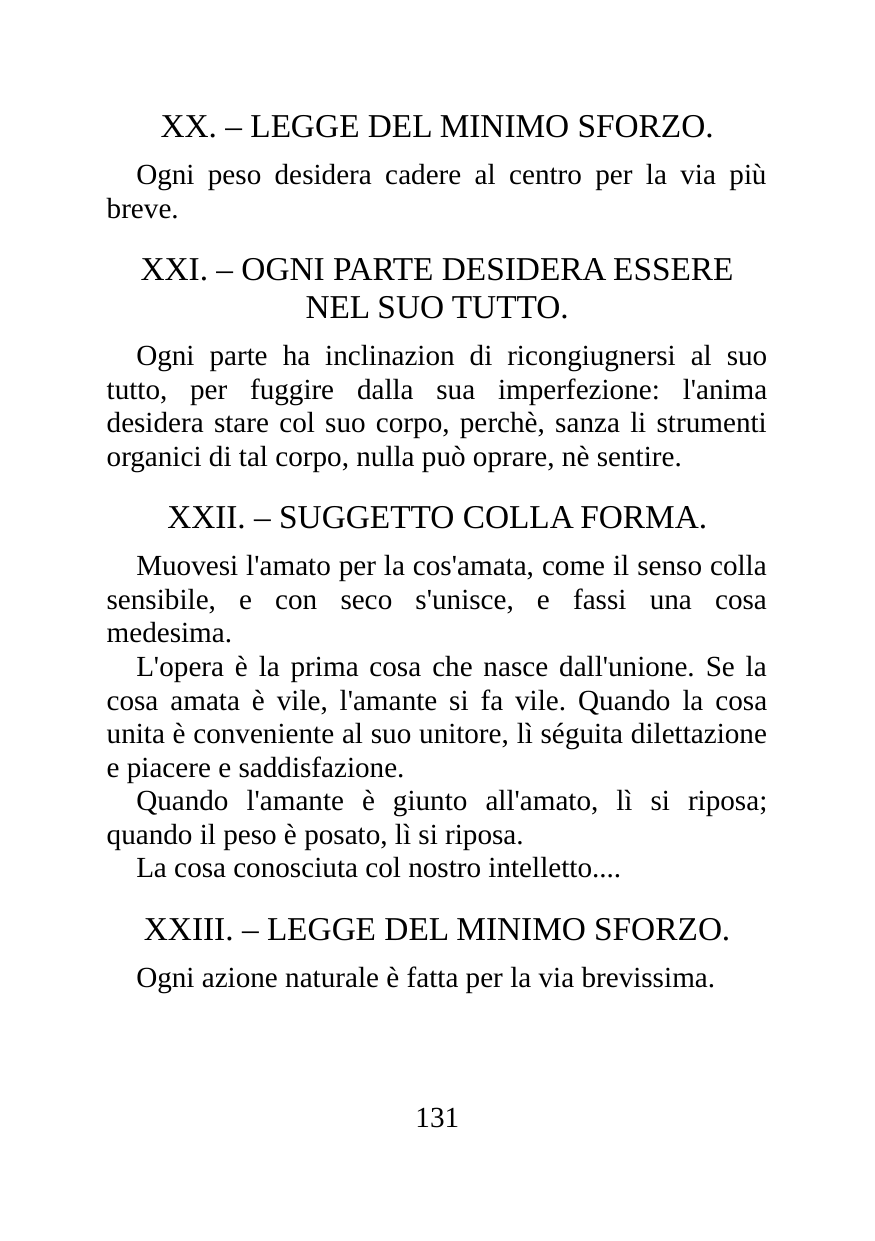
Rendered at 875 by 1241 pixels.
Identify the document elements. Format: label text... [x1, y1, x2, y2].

text Ogni azione naturale è fatta per la via brevissima. [106, 960, 768, 993]
text L'opera è la prima cosa che nasce dall'unione. Se la cosa amata è vile, l'amante si fa vile. Quando la cosa unita è conveniente al suo unitore, lì séguita dilettazione e piacere e saddisfazione. [106, 649, 768, 783]
text Ogni peso desidera cadere al centro per la via più breve. [106, 157, 768, 224]
text La cosa conosciuta col nostro intelletto.... [106, 850, 768, 884]
text Ogni parte ha inclinazion di ricongiugnersi al suo tutto, per fuggire dalla sua imperfezione: l'anima desidera stare col suo corpo, perchè, sanza li strumenti organici di tal corpo, nulla può oprare, nè sentire. [106, 338, 768, 473]
subtitle XXIII. ‒ LEGGE DEL MINIMO SFORZO. [106, 909, 768, 947]
subtitle XXII. ‒ SUGGETTO COLLA FORMA. [106, 498, 768, 536]
text Quando l'amante è giunto all'amato, lì si riposa; quando il peso è posato, lì si riposa. [106, 783, 768, 850]
text Muovesi l'amato per la cos'amata, come il senso colla sensibile, e con seco s'unisce, e fassi una cosa medesima. [106, 548, 768, 649]
subtitle XXI. ‒ OGNI PARTE DESIDERA ESSERE NEL SUO TUTTO. [106, 249, 768, 326]
subtitle XX. ‒ LEGGE DEL MINIMO SFORZO. [106, 106, 768, 145]
